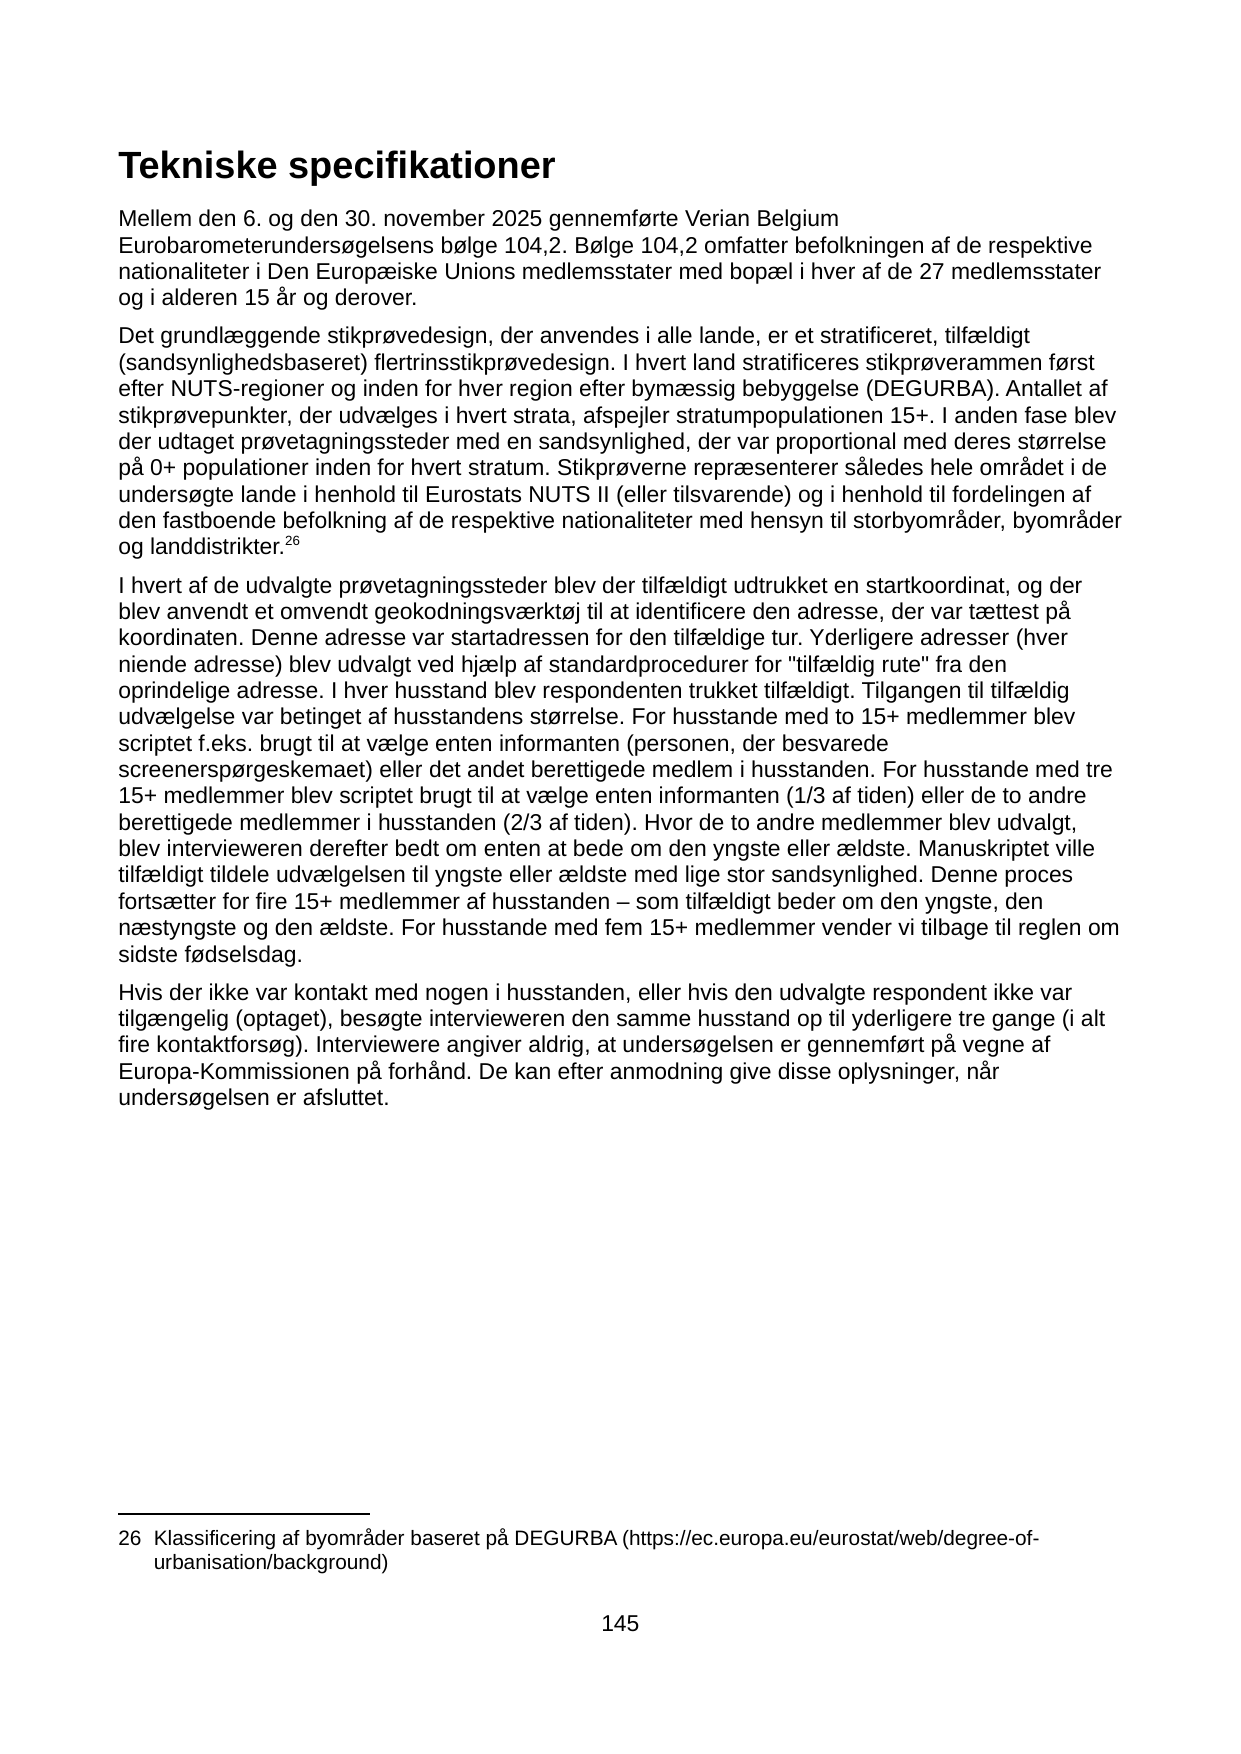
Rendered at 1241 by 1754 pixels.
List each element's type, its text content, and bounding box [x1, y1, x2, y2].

subtitle Tekniske specifikationer [118, 143, 1122, 187]
text Hvis der ikke var kontakt med nogen i husstanden, eller hvis den udvalgte respondent ikke var tilgængelig (optaget), besøgte intervieweren den samme husstand op til yderligere tre gange (i alt fire kontaktforsøg). Interviewere angiver aldrig, at undersøgelsen er gennemført på vegne af Europa-Kommissionen på forhånd. De kan efter anmodning give disse oplysninger, når undersøgelsen er afsluttet. [118, 979, 1122, 1111]
text Mellem den 6. og den 30. november 2025 gennemførte Verian Belgium Eurobarometerundersøgelsens bølge 104,2. Bølge 104,2 omfatter befolkningen af de respektive nationaliteter i Den Europæiske Unions medlemsstater med bopæl i hver af de 27 medlemsstater og i alderen 15 år og derover. [118, 205, 1122, 311]
text I hvert af de udvalgte prøvetagningssteder blev der tilfældigt udtrukket en startkoordinat, og der blev anvendt et omvendt geokodningsværktøj til at identificere den adresse, der var tættest på koordinaten. Denne adresse var startadressen for den tilfældige tur. Yderligere adresser (hver niende adresse) blev udvalgt ved hjælp af standardprocedurer for "tilfældig rute" fra den oprindelige adresse. I hver husstand blev respondenten trukket tilfældigt. Tilgangen til tilfældig udvælgelse var betinget af husstandens størrelse. For husstande med to 15+ medlemmer blev scriptet f.eks. brugt til at vælge enten informanten (personen, der besvarede screenerspørgeskemaet) eller det andet berettigede medlem i husstanden. For husstande med tre 15+ medlemmer blev scriptet brugt til at vælge enten informanten (1/3 af tiden) eller de to andre berettigede medlemmer i husstanden (2/3 af tiden). Hvor de to andre medlemmer blev udvalgt, blev intervieweren derefter bedt om enten at bede om den yngste eller ældste. Manuskriptet ville tilfældigt tildele udvælgelsen til yngste eller ældste med lige stor sandsynlighed. Denne proces fortsætter for fire 15+ medlemmer af husstanden – som tilfældigt beder om den yngste, den næstyngste og den ældste. For husstande med fem 15+ medlemmer vender vi tilbage til reglen om sidste fødselsdag. [118, 572, 1122, 967]
text Klassificering af byområder baseret på DEGURBA (https://ec.europa.eu/eurostat/web/degree-of-urbanisation/background) [118, 1526, 1122, 1574]
text Det grundlæggende stikprøvedesign, der anvendes i alle lande, er et stratificeret, tilfældigt (sandsynlighedsbaseret) flertrinsstikprøvedesign. I hvert land stratificeres stikprøverammen først efter NUTS-regioner og inden for hver region efter bymæssig bebyggelse (DEGURBA). Antallet af stikprøvepunkter, der udvælges i hvert strata, afspejler stratumpopulationen 15+. I anden fase blev der udtaget prøvetagningssteder med en sandsynlighed, der var proportional med deres størrelse på 0+ populationer inden for hvert stratum. Stikprøverne repræsenterer således hele området i de undersøgte lande i henhold til Eurostats NUTS II (eller tilsvarende) og i henhold til fordelingen af den fastboende befolkning af de respektive nationaliteter med hensyn til storbyområder, byområder og landdistrikter. [118, 322, 1122, 560]
